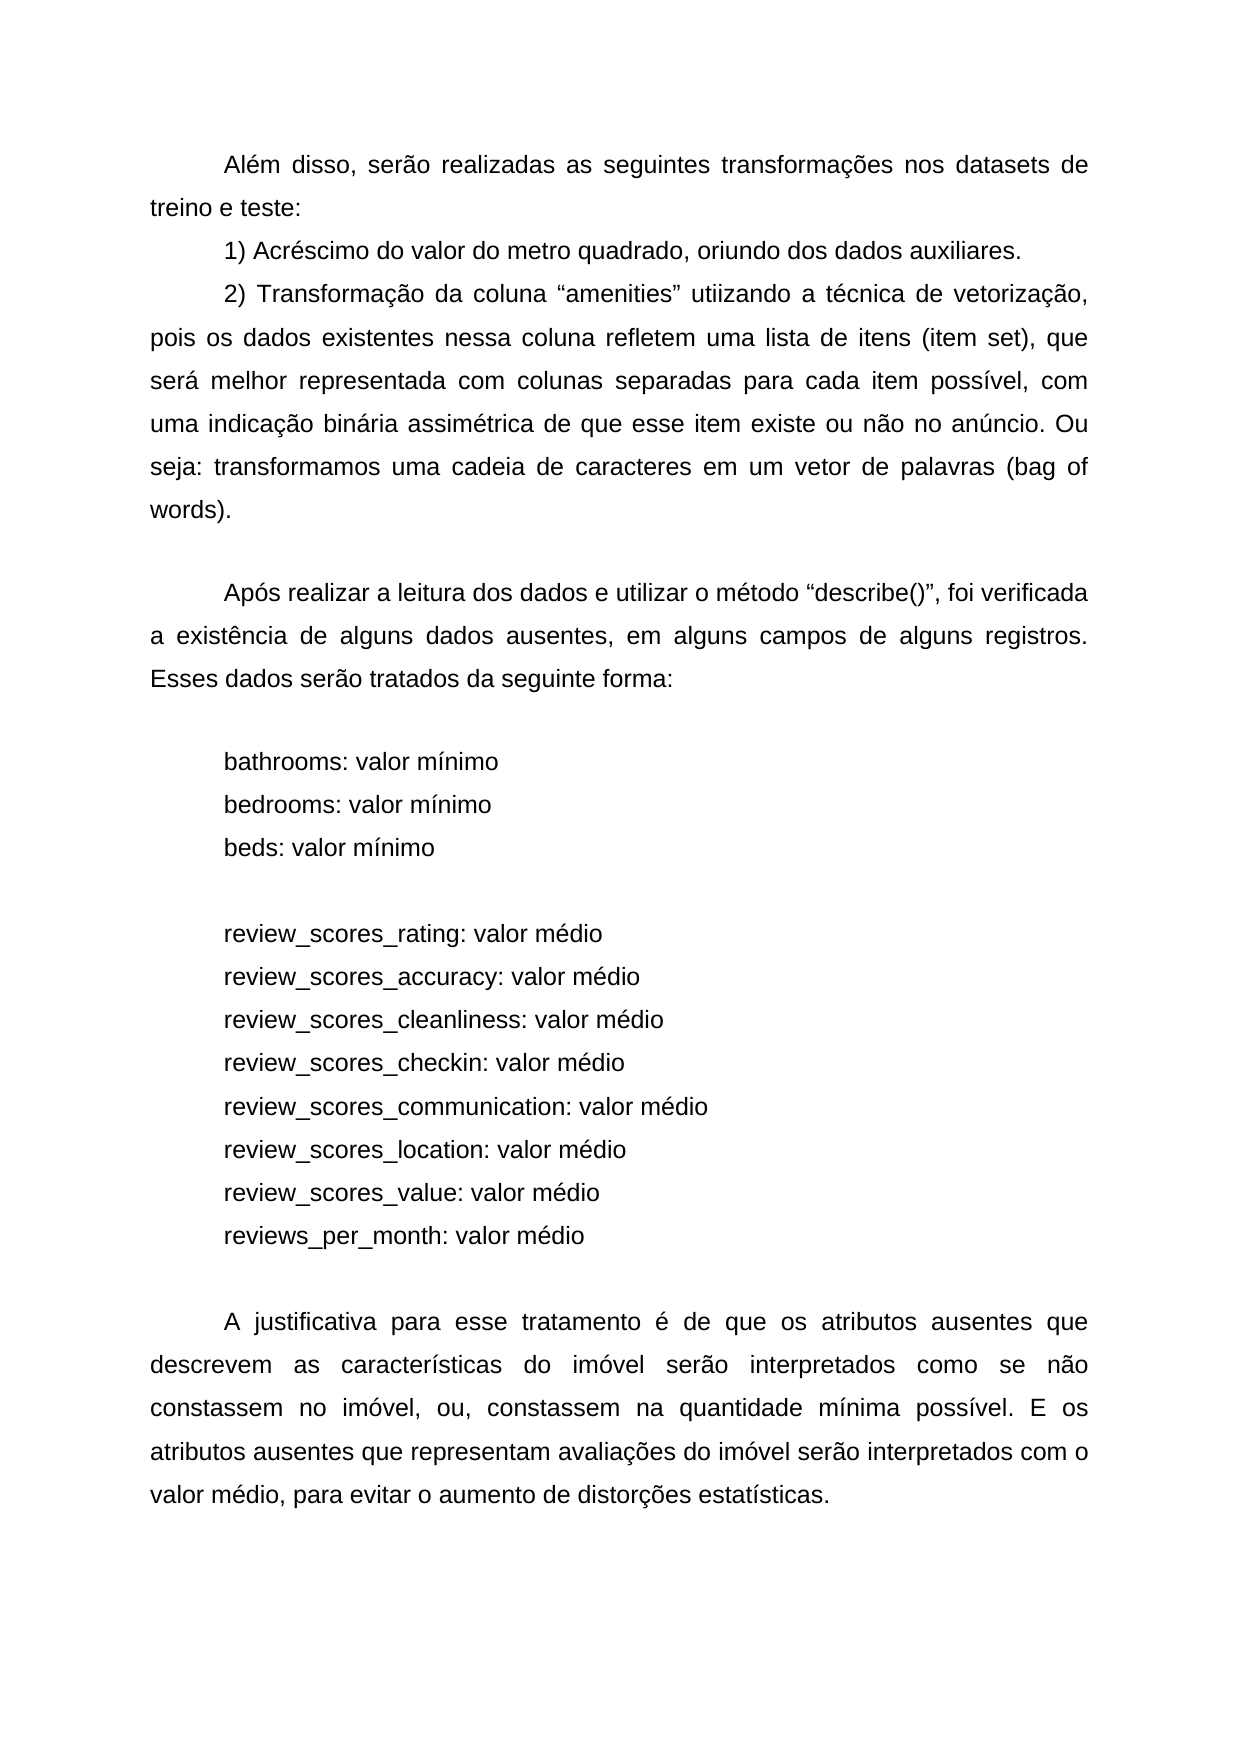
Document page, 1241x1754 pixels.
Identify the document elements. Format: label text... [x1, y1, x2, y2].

text A justificativa para esse tratamento é de que os atributos ausentes que descrevem as características do imóvel serão interpretados como se não constassem no imóvel, ou, constassem na quantidade mínima possível. E os atributos ausentes que representam avaliações do imóvel serão interpretados com o valor médio, para evitar o aumento de distorções estatísticas. [150, 1307, 1090, 1508]
text review_scores_rating: valor médio [150, 919, 1090, 948]
text review_scores_value: valor médio [150, 1178, 1090, 1206]
text review_scores_communication: valor médio [150, 1091, 1090, 1120]
text bathrooms: valor mínimo [150, 746, 1090, 775]
text review_scores_location: valor médio [150, 1134, 1090, 1163]
text bedrooms: valor mínimo [150, 789, 1090, 818]
text 2) Transformação da coluna “amenities” utiizando a técnica de vetorização, pois os dados existentes nessa coluna refletem uma lista de itens (item set), que será melhor representada com colunas separadas para cada item possível, com uma indicação binária assimétrica de que esse item existe ou não no anúncio. Ou seja: transformamos uma cadeia de caracteres em um vetor de palavras (bag of words). [150, 279, 1090, 524]
text review_scores_cleanliness: valor médio [150, 1005, 1090, 1034]
text Após realizar a leitura dos dados e utilizar o método “describe()”, foi verificada a existência de alguns dados ausentes, em alguns campos de alguns registros. Esses dados serão tratados da seguinte forma: [150, 578, 1090, 693]
text 1) Acréscimo do valor do metro quadrado, oriundo dos dados auxiliares. [150, 236, 1090, 265]
text review_scores_accuracy: valor médio [150, 962, 1090, 991]
text Além disso, serão realizadas as seguintes transformações nos datasets de treino e teste: [150, 150, 1090, 222]
text beds: valor mínimo [150, 833, 1090, 861]
text review_scores_checkin: valor médio [150, 1048, 1090, 1077]
text reviews_per_month: valor médio [150, 1221, 1090, 1249]
